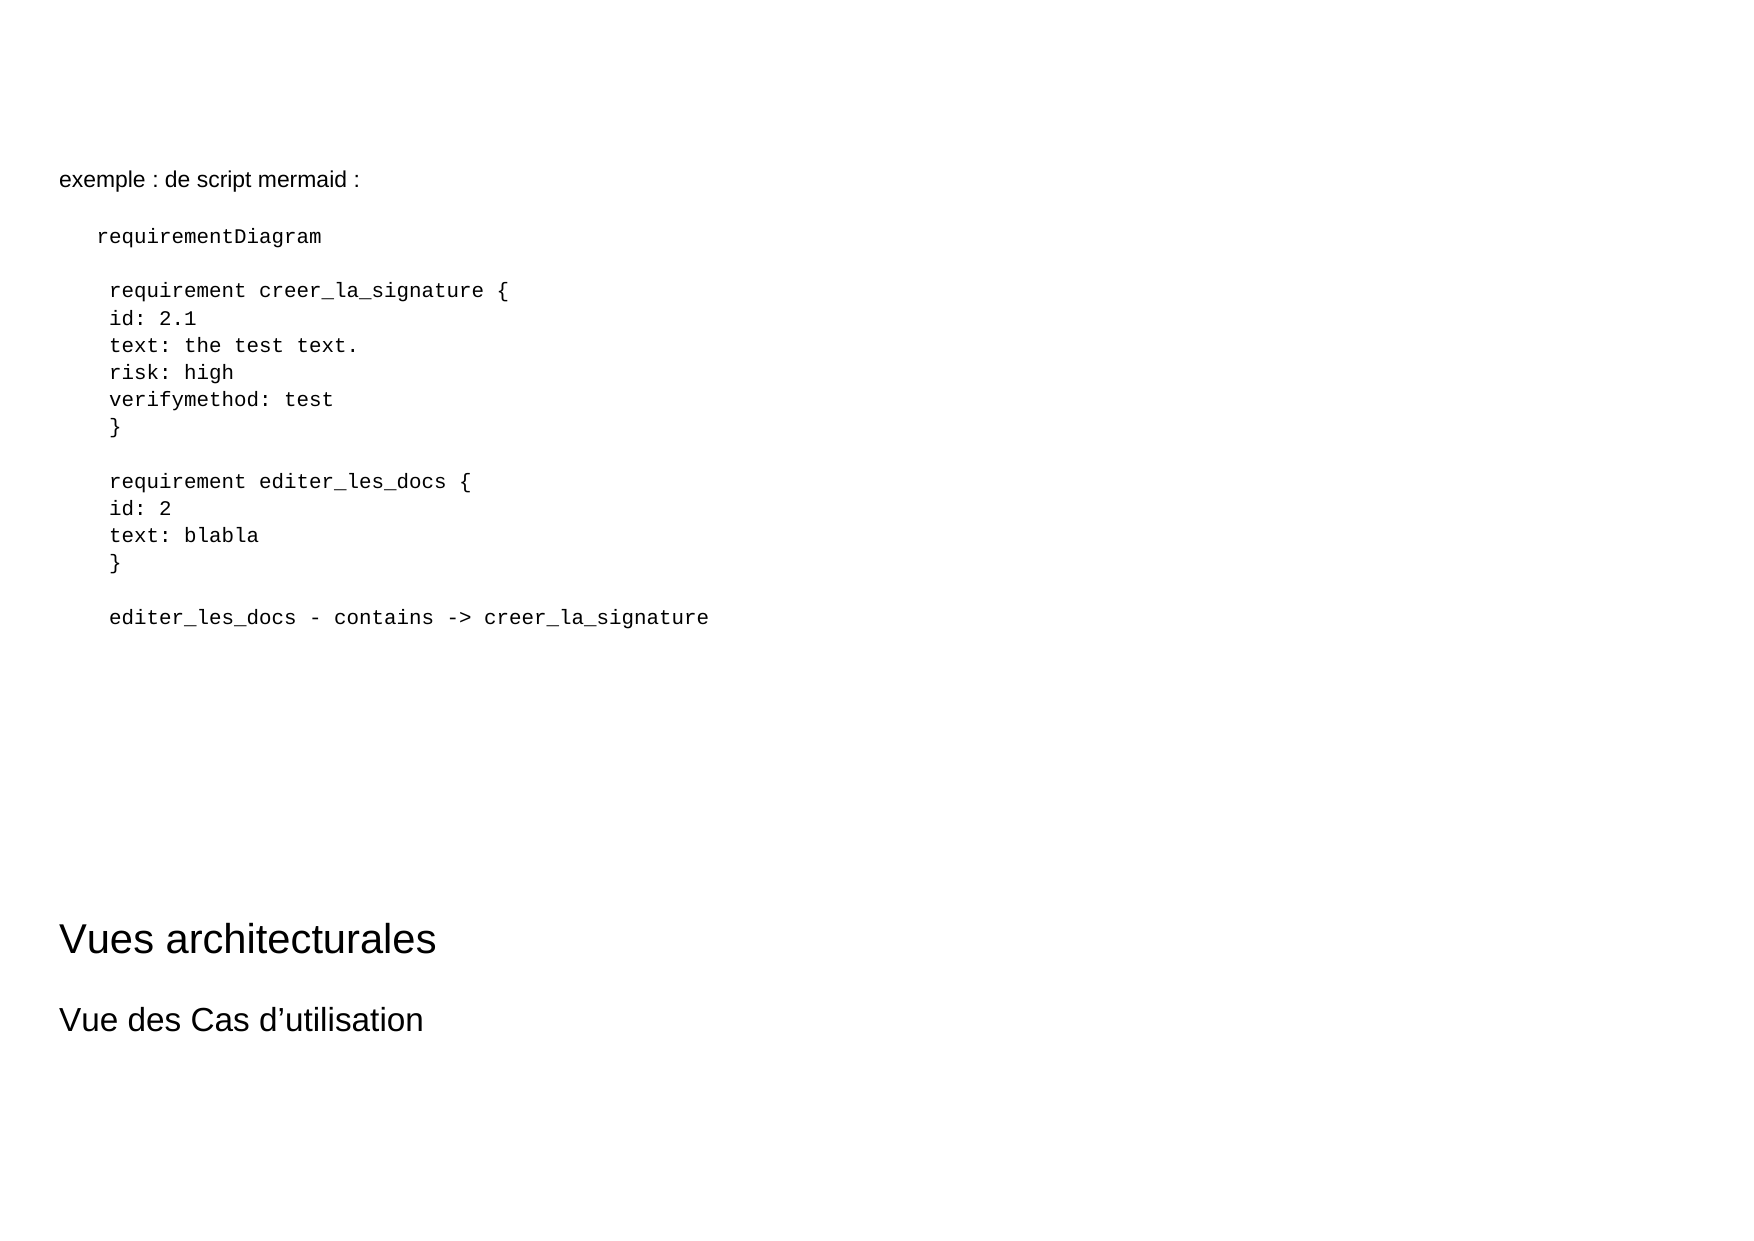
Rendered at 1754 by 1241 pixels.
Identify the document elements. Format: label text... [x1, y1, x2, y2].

text id: 2 [59, 498, 1695, 522]
text requirement creer_la_signature { [59, 280, 1695, 304]
text requirement editer_les_docs { [59, 471, 1695, 494]
text } [59, 416, 1695, 440]
text exemple : de script mermaid : [59, 166, 1695, 192]
subtitle Vue des Cas d’utilisation [59, 1000, 1695, 1038]
text text: the test text. [59, 335, 1695, 358]
subtitle Vues architecturales [59, 914, 1695, 962]
text } [59, 552, 1695, 576]
text text: blabla [59, 525, 1695, 549]
text id: 2.1 [59, 308, 1695, 331]
text requirementDiagram [59, 226, 1695, 250]
text risk: high [59, 362, 1695, 386]
text verifymethod: test [59, 389, 1695, 413]
text editer_les_docs - contains -> creer_la_signature [59, 607, 1695, 630]
